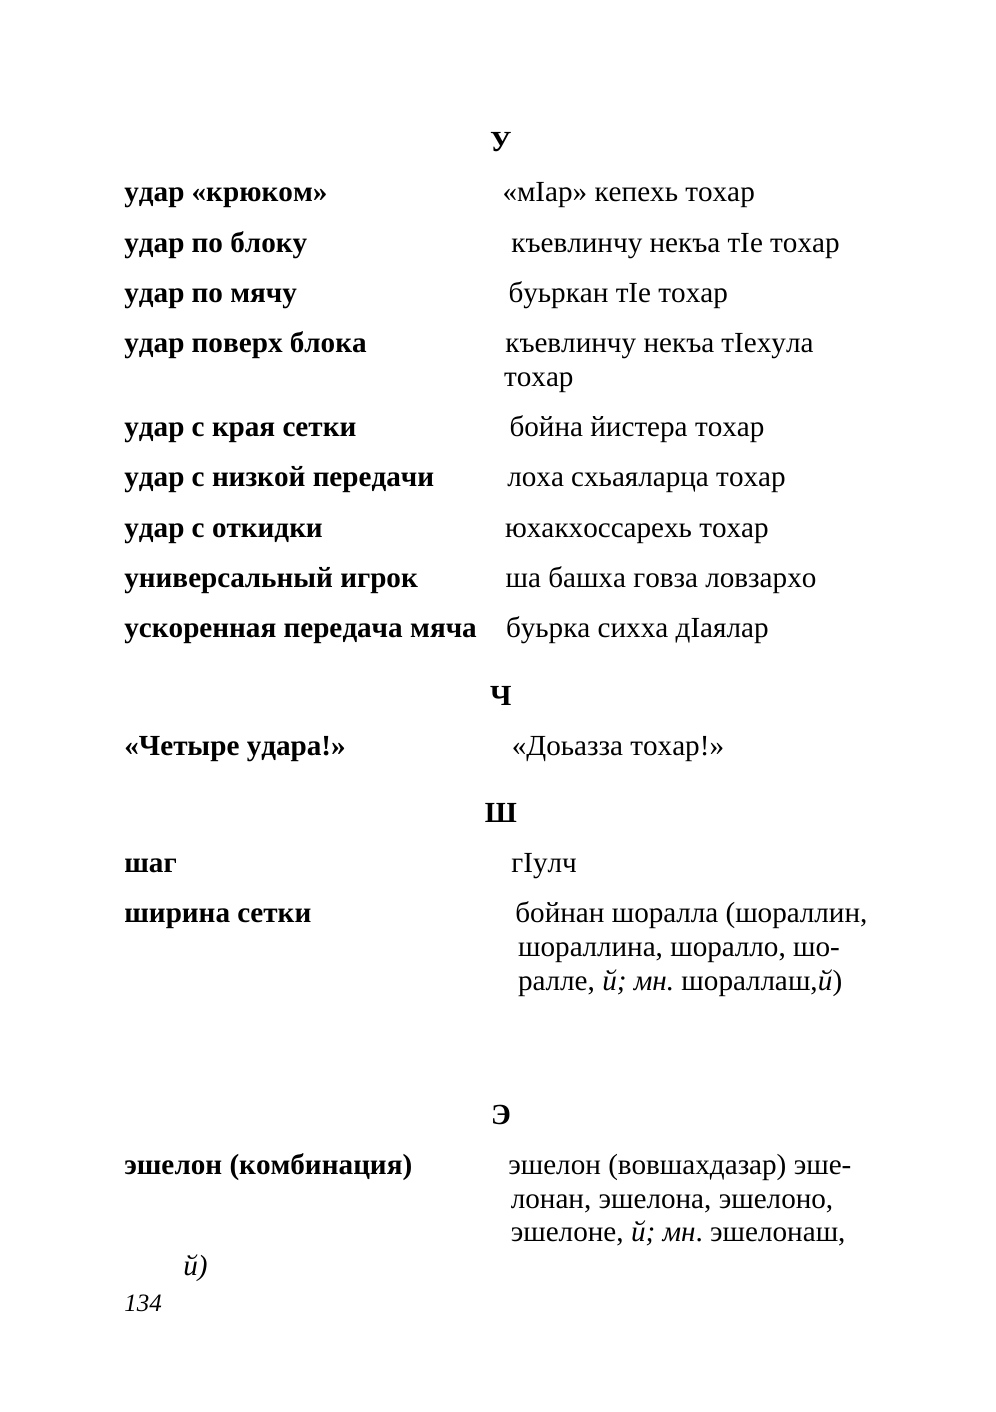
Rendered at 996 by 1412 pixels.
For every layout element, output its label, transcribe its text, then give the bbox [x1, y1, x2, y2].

text ширина сетки бойнан шоралла (шораллин, [124, 896, 877, 929]
text удар с края сетки бойна йистера тохар [124, 409, 877, 443]
text «Четыре удара!» «Доьазза тохар!» [124, 728, 877, 761]
text удар «крюком» «мIар» кепехь тохар [124, 174, 877, 208]
text удар по мячу буьркан тIе тохар [124, 275, 877, 309]
text ралле, й; мн. шораллаш,й) [124, 963, 877, 996]
text Ш [124, 795, 877, 828]
text Э [124, 1097, 877, 1130]
text эшелон (комбинация) эшелон (вовшахдазар) эше- [124, 1147, 877, 1181]
text универсальный игрок ша башха говза ловзархо [124, 560, 877, 594]
text удар по блоку къевлинчу некъа тIе тохар [124, 225, 877, 258]
text удар поверх блока къевлинчу некъа тIехула [124, 325, 877, 359]
text удар с откидки юхакхоссарехь тохар [124, 510, 877, 543]
text тохар [124, 359, 877, 392]
text ускоренная передача мяча буьрка сихха дIаялар [124, 611, 877, 644]
text эшелоне, й; мн. эшелонаш, й) [124, 1214, 877, 1281]
text шораллина, шоралло, шо- [124, 929, 877, 963]
text шаг гIулч [124, 845, 877, 879]
text Ч [124, 678, 877, 711]
text удар с низкой передачи лоха схьаяларца тохар [124, 459, 877, 493]
text У [124, 124, 877, 158]
text лонан, эшелона, эшелоно, [124, 1181, 877, 1214]
